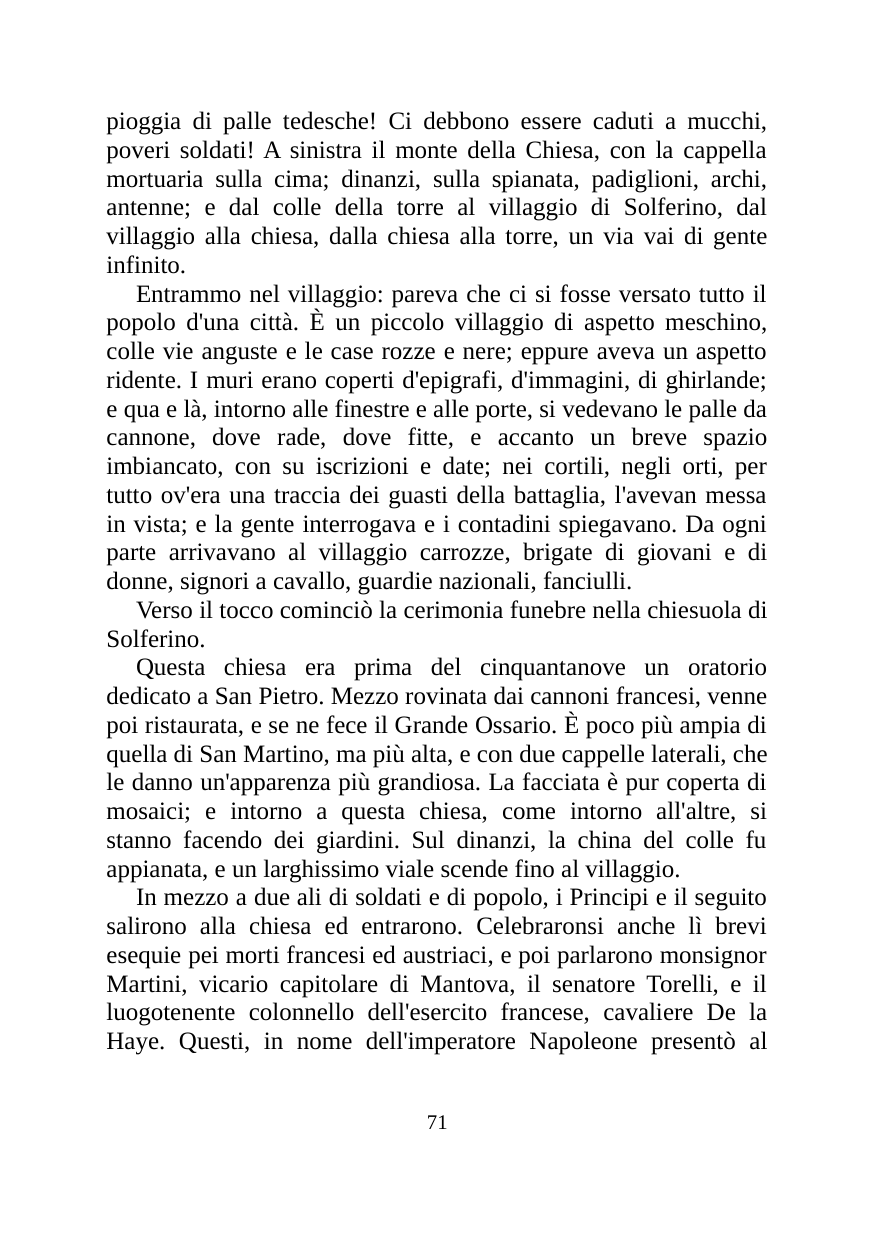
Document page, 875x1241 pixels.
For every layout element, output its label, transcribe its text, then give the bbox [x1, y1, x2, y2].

text Verso il tocco cominciò la cerimonia funebre nella chiesuola di Solferino. [106, 595, 768, 652]
text Questa chiesa era prima del cinquantanove un oratorio dedicato a San Pietro. Mezzo rovinata dai cannoni francesi, venne poi ristaurata, e se ne fece il Grande Ossario. È poco più ampia di quella di San Martino, ma più alta, e con due cappelle laterali, che le danno un'apparenza più grandiosa. La facciata è pur coperta di mosaici; e intorno a questa chiesa, come intorno all'altre, si stanno facendo dei giardini. Sul dinanzi, la china del colle fu appianata, e un larghissimo viale scende fino al villaggio. [106, 652, 768, 882]
text Entrammo nel villaggio: pareva che ci si fosse versato tutto il popolo d'una città. È un piccolo villaggio di aspetto meschino, colle vie anguste e le case rozze e nere; eppure aveva un aspetto ridente. I muri erano coperti d'epigrafi, d'immagini, di ghirlande; e qua e là, intorno alle finestre e alle porte, si vedevano le palle da cannone, dove rade, dove fitte, e accanto un breve spazio imbiancato, con su iscrizioni e date; nei cortili, negli orti, per tutto ov'era una traccia dei guasti della battaglia, l'avevan messa in vista; e la gente interrogava e i contadini spiegavano. Da ogni parte arrivavano al villaggio carrozze, brigate di giovani e di donne, signori a cavallo, guardie nazionali, fanciulli. [106, 279, 768, 595]
text pioggia di palle tedesche! Ci debbono essere caduti a mucchi, poveri soldati! A sinistra il monte della Chiesa, con la cappella mortuaria sulla cima; dinanzi, sulla spianata, padiglioni, archi, antenne; e dal colle della torre al villaggio di Solferino, dal villaggio alla chiesa, dalla chiesa alla torre, un via vai di gente infinito. [106, 106, 768, 279]
text In mezzo a due ali di soldati e di popolo, i Principi e il seguito salirono alla chiesa ed entrarono. Celebraronsi anche lì brevi esequie pei morti francesi ed austriaci, e poi parlarono monsignor Martini, vicario capitolare di Mantova, il senatore Torelli, e il luogotenente colonnello dell'esercito francese, cavaliere De la Haye. Questi, in nome dell'imperatore Napoleone presentò al [106, 882, 768, 1055]
